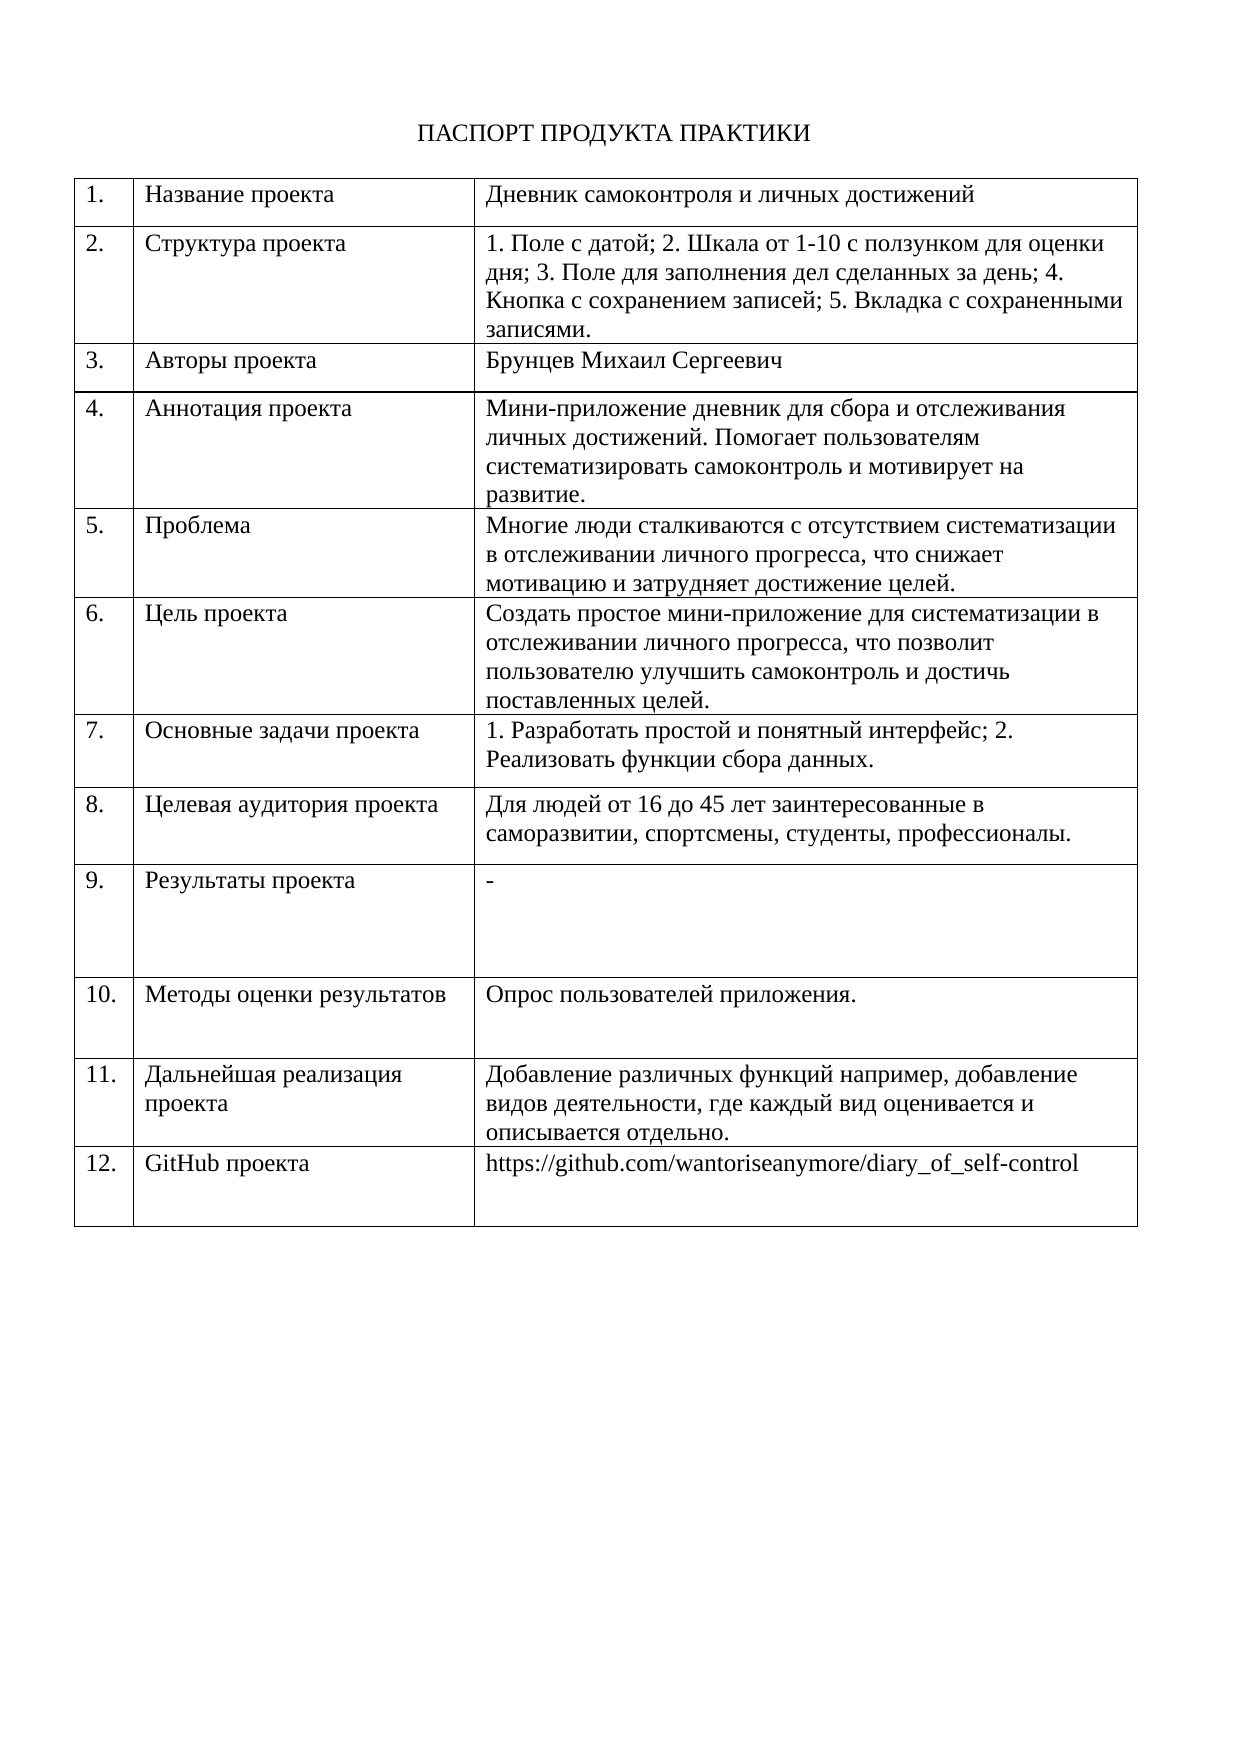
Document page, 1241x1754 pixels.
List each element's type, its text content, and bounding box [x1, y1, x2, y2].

table_cell Создать простое мини-приложение для систематизации в отслеживании личного прогресса, что позволит пользователю улучшить самоконтроль и достичь поставленных целей. [475, 598, 1137, 713]
table_cell 11. [75, 1059, 133, 1146]
table_cell Основные задачи проекта [134, 715, 474, 787]
table_cell Результаты проекта [134, 865, 474, 977]
table_cell https://github.com/wantoriseanymore/diary_of_self-control [475, 1147, 1137, 1226]
table_cell 6. [75, 598, 133, 713]
table_cell 4. [75, 393, 133, 508]
table_cell Многие люди сталкиваются с отсутствием систематизации в отслеживании личного прогресса, что снижает мотивацию и затрудняет достижение целей. [475, 509, 1137, 597]
table_cell 9. [75, 865, 133, 977]
table_cell Цель проекта [134, 598, 474, 713]
table_cell 8. [75, 788, 133, 863]
table_cell Мини-приложение дневник для сбора и отслеживания личных достижений. Помогает пользователям систематизировать самоконтроль и мотивирует на развитие. [475, 393, 1137, 508]
table_cell - [475, 865, 1137, 977]
table_cell Для людей от 16 до 45 лет заинтересованные в саморазвитии, спортсмены, студенты, профессионалы. [475, 788, 1137, 863]
table_cell 1. Поле с датой; 2. Шкала от 1-10 с ползунком для оценки дня; 3. Поле для заполнения дел сделанных за день; 4. Кнопка с сохранением записей; 5. Вкладка с сохраненными записями. [475, 227, 1137, 343]
text ПАСПОРТ ПРОДУКТА ПРАКТИКИ [118, 118, 1116, 147]
table_header 1. [75, 179, 133, 226]
table_cell 7. [75, 715, 133, 787]
table_cell Аннотация проекта [134, 393, 474, 508]
table_cell 5. [75, 509, 133, 597]
table_cell Целевая аудитория проекта [134, 788, 474, 863]
table_cell Методы оценки результатов [134, 978, 474, 1057]
table_cell 3. [75, 344, 133, 391]
table_cell Добавление различных функций например, добавление видов деятельности, где каждый вид оценивается и описывается отдельно. [475, 1059, 1137, 1146]
table_cell Проблема [134, 509, 474, 597]
table_cell Опрос пользователей приложения. [475, 978, 1137, 1057]
table_cell Авторы проекта [134, 344, 474, 391]
table_header Дневник самоконтроля и личных достижений [475, 179, 1137, 226]
table_cell 10. [75, 978, 133, 1057]
table_header Название проекта [134, 179, 474, 226]
table_cell 12. [75, 1147, 133, 1226]
table_cell Структура проекта [134, 227, 474, 343]
table_cell 1. Разработать простой и понятный интерфейс; 2. Реализовать функции сбора данных. [475, 715, 1137, 787]
table_cell Брунцев Михаил Сергеевич [475, 344, 1137, 391]
table_cell Дальнейшая реализация проекта [134, 1059, 474, 1146]
table_cell 2. [75, 227, 133, 343]
table_cell GitHub проекта [134, 1147, 474, 1226]
